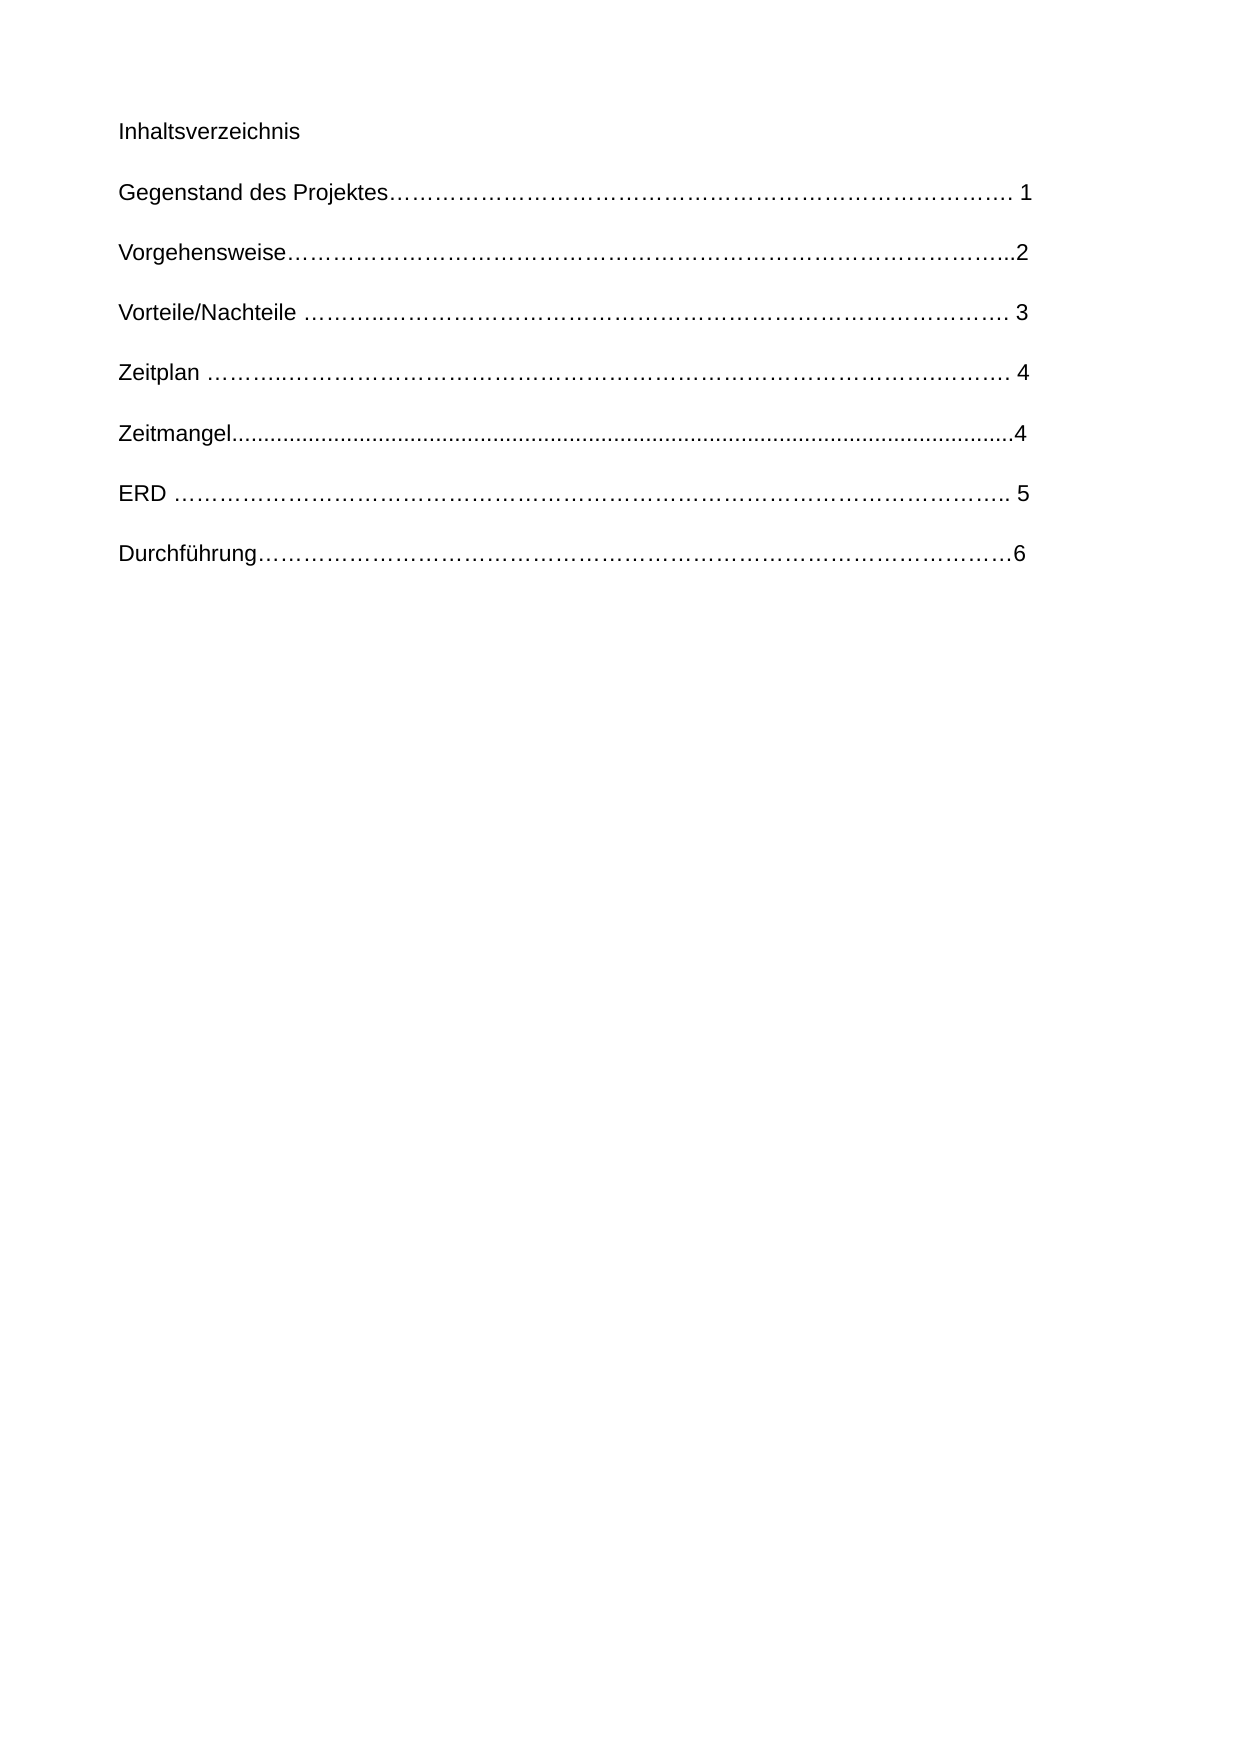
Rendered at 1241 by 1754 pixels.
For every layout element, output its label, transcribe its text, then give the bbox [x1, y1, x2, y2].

text Zeitmangel...........................................................................................................................4 [118, 420, 1122, 446]
text Vorgehensweise…………………………………………………………………………………...2 [118, 239, 1122, 265]
text Vorteile/Nachteile ………..………………………………………………………………………. 3 [118, 299, 1122, 325]
text ERD ……………………………………………………………………………………………….. 5 [118, 480, 1122, 506]
text Gegenstand des Projektes………………………………………………………………………. 1 [118, 178, 1122, 205]
text Inhaltsverzeichnis [118, 118, 1122, 144]
text Zeitplan ………..………………………………………………………………………….………. 4 [118, 359, 1122, 386]
text Durchführung………………………………………………………………………………………6 [118, 540, 1122, 567]
